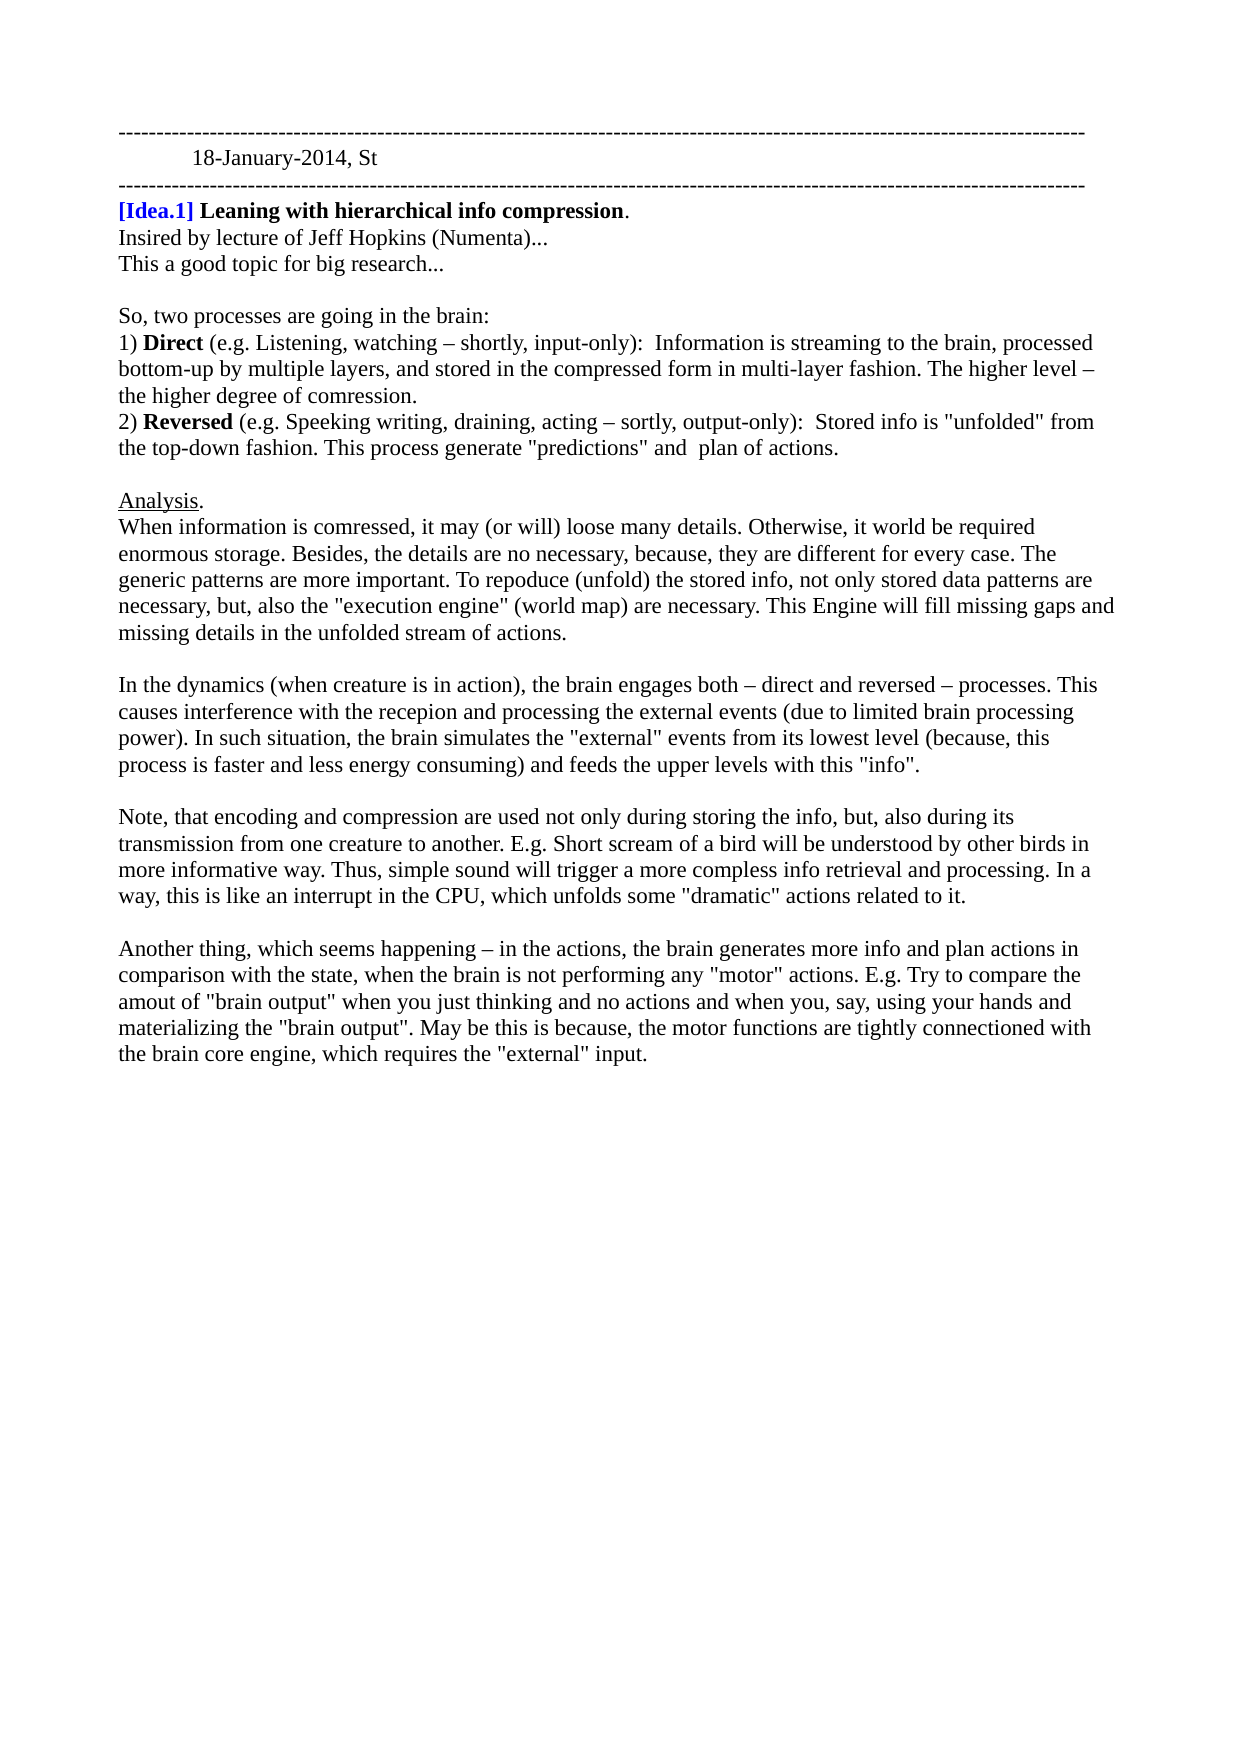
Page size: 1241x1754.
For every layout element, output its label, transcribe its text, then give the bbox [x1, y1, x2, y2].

text Insired by lecture of Jeff Hopkins (Numenta)... [118, 223, 1122, 250]
text [Idea.1] Leaning with hierarchical info compression. [118, 197, 1122, 223]
text This a good topic for big research... [118, 250, 1122, 276]
text So, two processes are going in the brain: [118, 303, 1122, 329]
text In the dynamics (when creature is in action), the brain engages both – direct and reversed – processes. This causes interference with the recepion and processing the external events (due to limited brain processing power). In such situation, the brain simulates the "external" events from its lowest level (because, this process is faster and less energy consuming) and feeds the upper levels with this "info". [118, 672, 1122, 777]
text ------------------------------------------------------------------------------------------------------------------------------- [118, 118, 1122, 144]
text Another thing, which seems happening – in the actions, the brain generates more info and plan actions in comparison with the state, when the brain is not performing any "motor" actions. E.g. Try to compare the amout of "brain output" when you just thinking and no actions and when you, say, using your hands and materializing the "brain output". May be this is because, the motor functions are tightly connectioned with the brain core engine, which requires the "external" input. [118, 935, 1122, 1067]
text 2) Reversed (e.g. Speeking writing, draining, acting – sortly, output-only): Stored info is "unfolded" from the top-down fashion. This process generate "predictions" and plan of actions. [118, 408, 1122, 461]
text Note, that encoding and compression are used not only during storing the info, but, also during its transmission from one creature to another. E.g. Short scream of a bird will be understood by other birds in more informative way. Thus, simple sound will trigger a more compless info retrieval and processing. In a way, this is like an interrupt in the CPU, which unfolds some "dramatic" actions related to it. [118, 803, 1122, 909]
text 1) Direct (e.g. Listening, watching – shortly, input-only): Information is streaming to the brain, processed bottom-up by multiple layers, and stored in the compressed form in multi-layer fashion. The higher level – the higher degree of comression. [118, 329, 1122, 408]
text Analysis. [118, 487, 1122, 513]
text 18-January-2014, St [118, 144, 1122, 171]
text ------------------------------------------------------------------------------------------------------------------------------- [118, 171, 1122, 197]
text When information is comressed, it may (or will) loose many details. Otherwise, it world be required enormous storage. Besides, the details are no necessary, because, they are different for every case. The generic patterns are more important. To repoduce (unfold) the stored info, not only stored data patterns are necessary, but, also the "execution engine" (world map) are necessary. This Engine will fill missing gaps and missing details in the unfolded stream of actions. [118, 513, 1122, 645]
